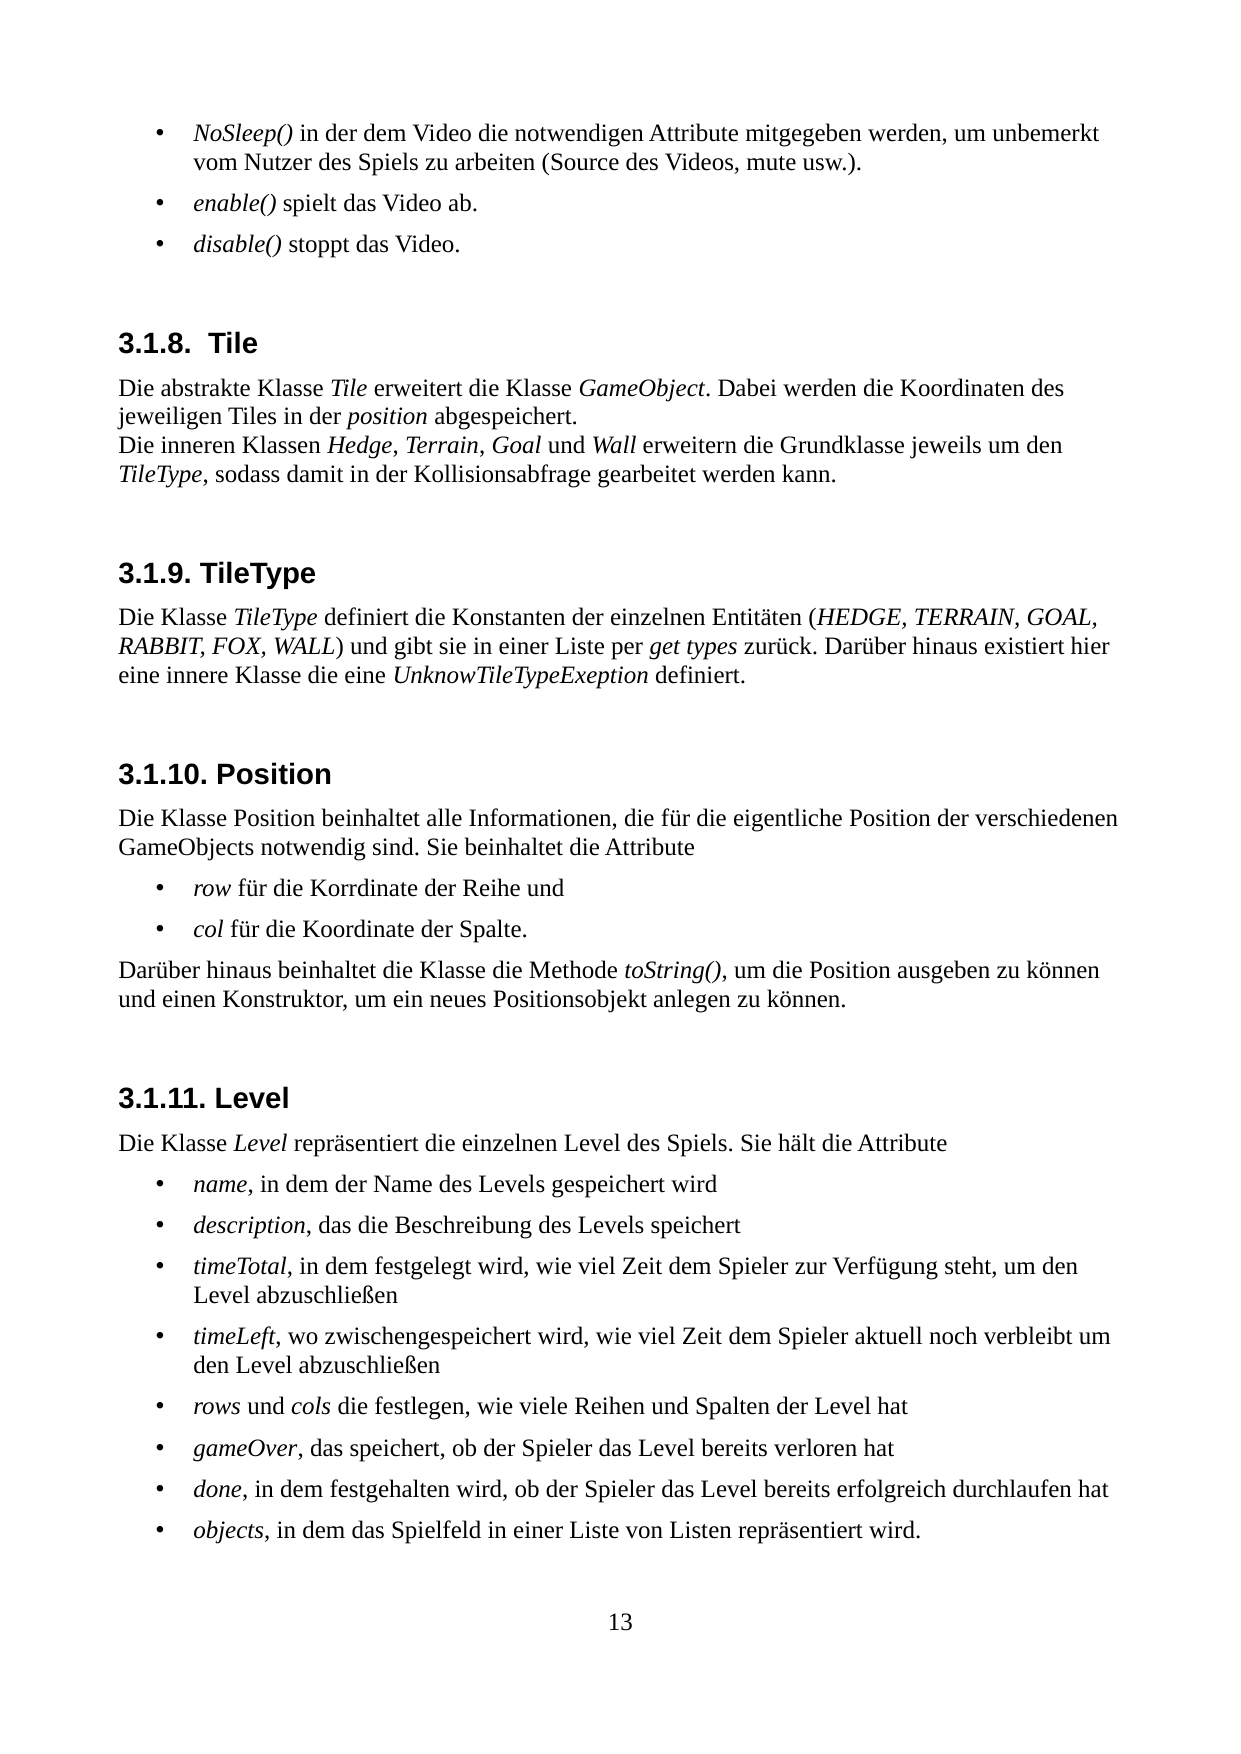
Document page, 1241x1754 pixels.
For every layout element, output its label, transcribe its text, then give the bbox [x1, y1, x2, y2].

text Die Klasse Level repräsentiert die einzelnen Level des Spiels. Sie hält die Attribute [118, 1128, 1122, 1156]
text Die Klasse TileType definiert die Konstanten der einzelnen Entitäten (HEDGE, TERRAIN, GOAL, RABBIT, FOX, WALL) und gibt sie in einer Liste per get types zurück. Darüber hinaus existiert hier eine innere Klasse die eine UnknowTileTypeExeption definiert. [118, 602, 1122, 688]
text Darüber hinaus beinhaltet die Klasse die Methode toString(), um die Position ausgeben zu können und einen Konstruktor, um ein neues Positionsobjekt anlegen zu können. [118, 956, 1122, 1013]
subtitle 3.1.8. Tile [118, 326, 1122, 360]
text Die abstrakte Klasse Tile erweitert die Klasse GameObject. Dabei werden die Koordinaten des jeweiligen Tiles in der position abgespeichert. Die inneren Klassen Hedge, Terrain, Goal und Wall erweitern die Grundklasse jeweils um den TileType, sodass damit in der Kollisionsabfrage gearbeitet werden kann. [118, 373, 1122, 488]
list description, das die Beschreibung des Levels speichert [156, 1210, 1122, 1239]
list done, in dem festgehalten wird, ob der Spieler das Level bereits erfolgreich durchlaufen hat [156, 1474, 1122, 1503]
subtitle 3.1.10. Position [118, 757, 1122, 791]
list row für die Korrdinate der Reihe und [156, 873, 1122, 902]
list name, in dem der Name des Levels gespeichert wird [156, 1169, 1122, 1198]
list timeTotal, in dem festgelegt wird, wie viel Zeit dem Spieler zur Verfügung steht, um den Level abzuschließen [156, 1251, 1122, 1309]
list NoSleep() in der dem Video die notwendigen Attribute mitgegeben werden, um unbemerkt vom Nutzer des Spiels zu arbeiten (Source des Videos, mute usw.). [156, 118, 1122, 176]
subtitle 3.1.11. Level [118, 1081, 1122, 1115]
text Die Klasse Position beinhaltet alle Informationen, die für die eigentliche Position der verschiedenen GameObjects notwendig sind. Sie beinhaltet die Attribute [118, 803, 1122, 861]
subtitle 3.1.9. TileType [118, 556, 1122, 590]
list rows und cols die festlegen, wie viele Reihen und Spalten der Level hat [156, 1391, 1122, 1420]
list col für die Koordinate der Spalte. [156, 914, 1122, 943]
list objects, in dem das Spielfeld in einer Liste von Listen repräsentiert wird. [156, 1515, 1122, 1544]
list timeLeft, wo zwischengespeichert wird, wie viel Zeit dem Spieler aktuell noch verbleibt um den Level abzuschließen [156, 1321, 1122, 1379]
list enable() spielt das Video ab. [156, 188, 1122, 217]
list disable() stoppt das Video. [156, 229, 1122, 258]
list gameOver, das speichert, ob der Spieler das Level bereits verloren hat [156, 1433, 1122, 1461]
